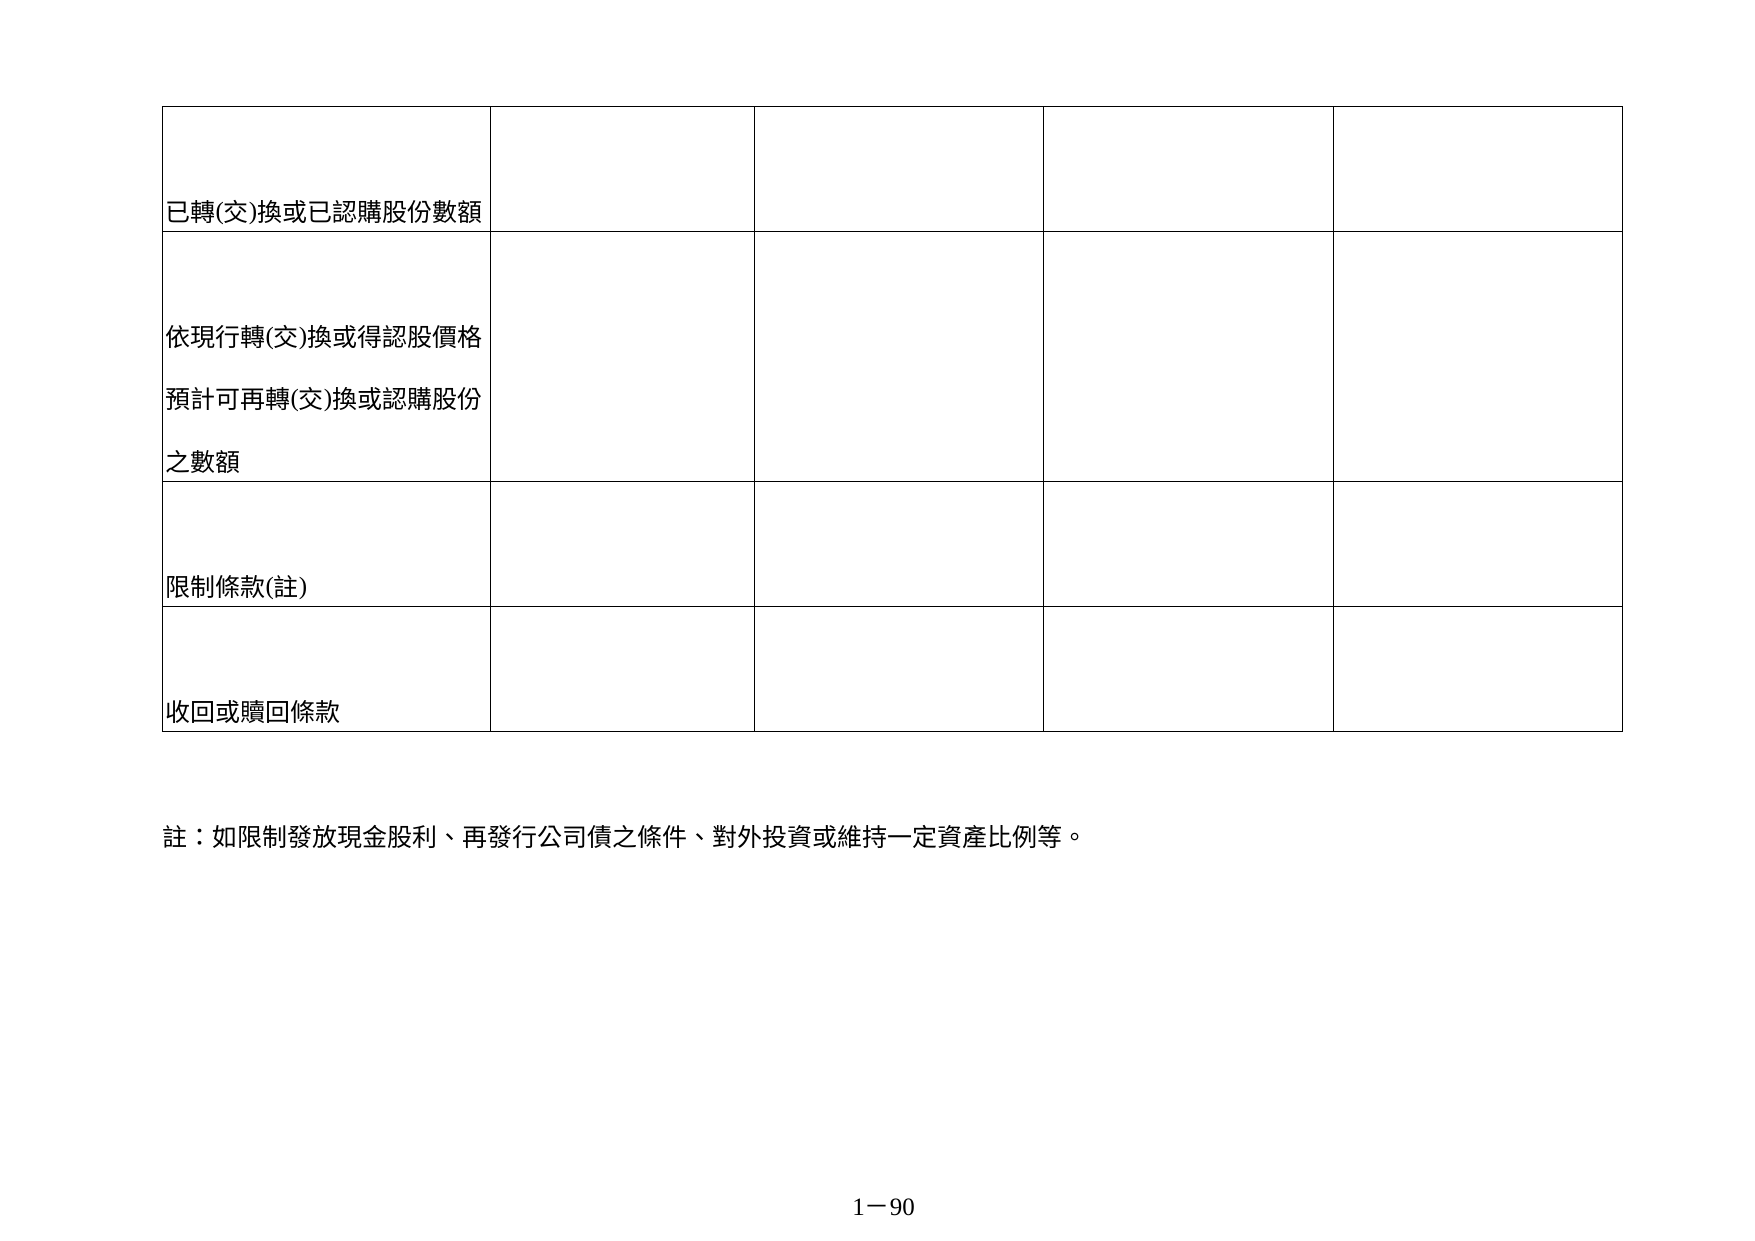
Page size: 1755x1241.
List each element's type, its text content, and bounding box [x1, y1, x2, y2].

table_cell [755, 607, 1043, 731]
table_cell [1334, 482, 1622, 606]
table_cell [1334, 107, 1622, 231]
table_cell 限制條款(註) [163, 482, 490, 606]
table_cell 依現行轉(交)換或得認股價格預計可再轉(交)換或認購股份之數額 [163, 232, 490, 481]
table_cell [1044, 107, 1333, 231]
table_cell [1044, 607, 1333, 731]
table_cell [755, 232, 1043, 481]
table_cell [755, 107, 1043, 231]
table_cell [1334, 232, 1622, 481]
table_cell [491, 107, 754, 231]
text 註：如限制發放現金股利、再發行公司債之條件、對外投資或維持一定資產比例等。 [162, 794, 1604, 856]
table_cell [755, 482, 1043, 606]
table_cell 收回或贖回條款 [163, 607, 490, 731]
table_cell [491, 607, 754, 731]
table_cell [491, 482, 754, 606]
table_header [1623, 106, 1660, 731]
table_cell [491, 232, 754, 481]
table_cell 已轉(交)換或已認購股份數額 [163, 107, 490, 231]
table_cell [1044, 482, 1333, 606]
table_cell [1044, 232, 1333, 481]
table_cell [1334, 607, 1622, 731]
